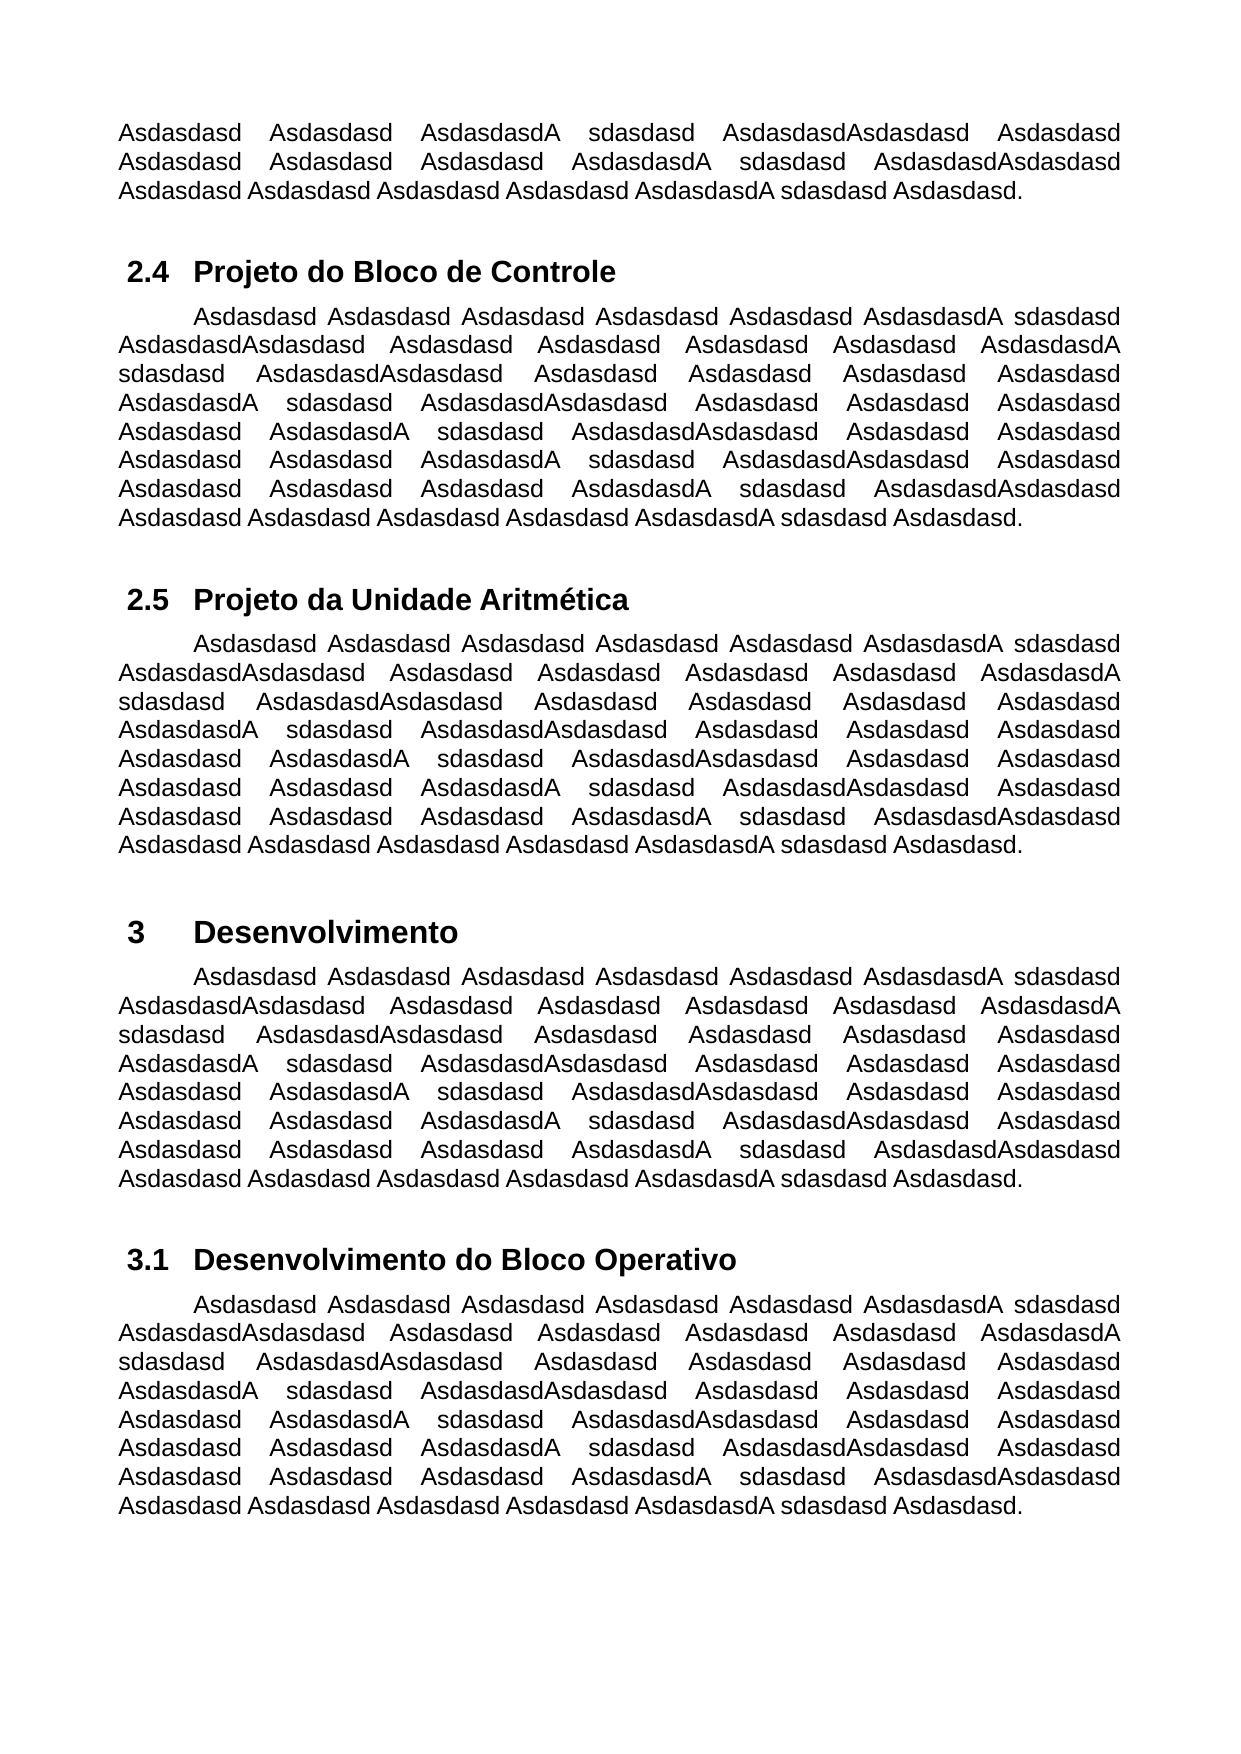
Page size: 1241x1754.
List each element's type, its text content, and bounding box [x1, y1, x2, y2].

text Asdasdasd Asdasdasd AsdasdasdA sdasdasd AsdasdasdAsdasdasd Asdasdasd Asdasdasd Asdasdasd Asdasdasd AsdasdasdA sdasdasd AsdasdasdAsdasdasd Asdasdasd Asdasdasd Asdasdasd Asdasdasd AsdasdasdA sdasdasd Asdasdasd. [118, 118, 1122, 204]
subtitle Projeto do Bloco de Controle [118, 254, 1122, 289]
subtitle Desenvolvimento [118, 913, 1122, 950]
text Asdasdasd Asdasdasd Asdasdasd Asdasdasd Asdasdasd AsdasdasdA sdasdasd AsdasdasdAsdasdasd Asdasdasd Asdasdasd Asdasdasd Asdasdasd AsdasdasdA sdasdasd AsdasdasdAsdasdasd Asdasdasd Asdasdasd Asdasdasd Asdasdasd AsdasdasdA sdasdasd AsdasdasdAsdasdasd Asdasdasd Asdasdasd Asdasdasd Asdasdasd AsdasdasdA sdasdasd AsdasdasdAsdasdasd Asdasdasd Asdasdasd Asdasdasd Asdasdasd AsdasdasdA sdasdasd AsdasdasdAsdasdasd Asdasdasd Asdasdasd Asdasdasd Asdasdasd AsdasdasdA sdasdasd AsdasdasdAsdasdasd Asdasdasd Asdasdasd Asdasdasd Asdasdasd AsdasdasdA sdasdasd Asdasdasd. [118, 629, 1122, 859]
subtitle Desenvolvimento do Bloco Operativo [118, 1242, 1122, 1277]
text Asdasdasd Asdasdasd Asdasdasd Asdasdasd Asdasdasd AsdasdasdA sdasdasd AsdasdasdAsdasdasd Asdasdasd Asdasdasd Asdasdasd Asdasdasd AsdasdasdA sdasdasd AsdasdasdAsdasdasd Asdasdasd Asdasdasd Asdasdasd Asdasdasd AsdasdasdA sdasdasd AsdasdasdAsdasdasd Asdasdasd Asdasdasd Asdasdasd Asdasdasd AsdasdasdA sdasdasd AsdasdasdAsdasdasd Asdasdasd Asdasdasd Asdasdasd Asdasdasd AsdasdasdA sdasdasd AsdasdasdAsdasdasd Asdasdasd Asdasdasd Asdasdasd Asdasdasd AsdasdasdA sdasdasd AsdasdasdAsdasdasd Asdasdasd Asdasdasd Asdasdasd Asdasdasd AsdasdasdA sdasdasd Asdasdasd. [118, 962, 1122, 1192]
text Asdasdasd Asdasdasd Asdasdasd Asdasdasd Asdasdasd AsdasdasdA sdasdasd AsdasdasdAsdasdasd Asdasdasd Asdasdasd Asdasdasd Asdasdasd AsdasdasdA sdasdasd AsdasdasdAsdasdasd Asdasdasd Asdasdasd Asdasdasd Asdasdasd AsdasdasdA sdasdasd AsdasdasdAsdasdasd Asdasdasd Asdasdasd Asdasdasd Asdasdasd AsdasdasdA sdasdasd AsdasdasdAsdasdasd Asdasdasd Asdasdasd Asdasdasd Asdasdasd AsdasdasdA sdasdasd AsdasdasdAsdasdasd Asdasdasd Asdasdasd Asdasdasd Asdasdasd AsdasdasdA sdasdasd AsdasdasdAsdasdasd Asdasdasd Asdasdasd Asdasdasd Asdasdasd AsdasdasdA sdasdasd Asdasdasd. [118, 1290, 1122, 1520]
subtitle Projeto da Unidade Aritmética [118, 581, 1122, 617]
text Asdasdasd Asdasdasd Asdasdasd Asdasdasd Asdasdasd AsdasdasdA sdasdasd AsdasdasdAsdasdasd Asdasdasd Asdasdasd Asdasdasd Asdasdasd AsdasdasdA sdasdasd AsdasdasdAsdasdasd Asdasdasd Asdasdasd Asdasdasd Asdasdasd AsdasdasdA sdasdasd AsdasdasdAsdasdasd Asdasdasd Asdasdasd Asdasdasd Asdasdasd AsdasdasdA sdasdasd AsdasdasdAsdasdasd Asdasdasd Asdasdasd Asdasdasd Asdasdasd AsdasdasdA sdasdasd AsdasdasdAsdasdasd Asdasdasd Asdasdasd Asdasdasd Asdasdasd AsdasdasdA sdasdasd AsdasdasdAsdasdasd Asdasdasd Asdasdasd Asdasdasd Asdasdasd AsdasdasdA sdasdasd Asdasdasd. [118, 302, 1122, 532]
